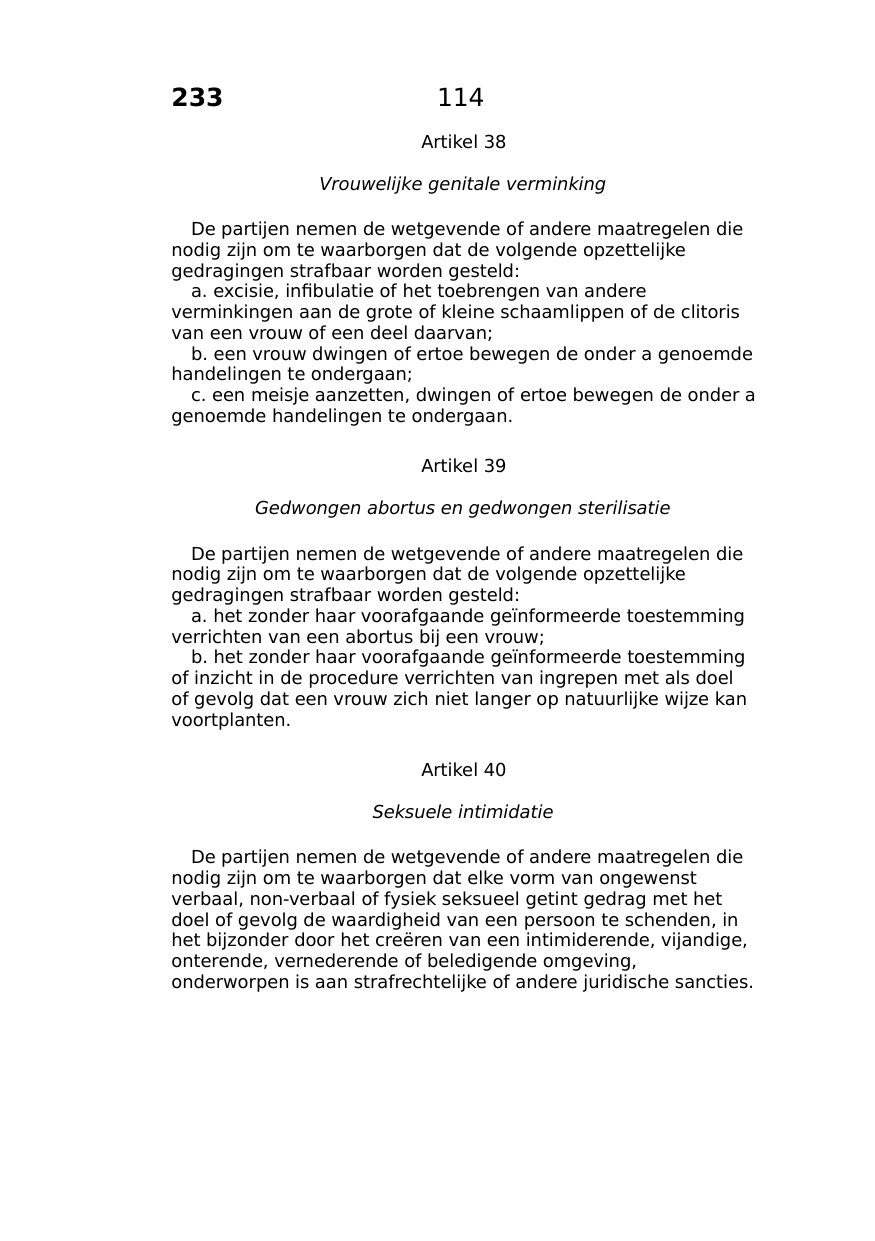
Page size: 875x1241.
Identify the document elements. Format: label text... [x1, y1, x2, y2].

text c. een meisje aanzetten, dwingen of ertoe bewegen de onder a genoemde handelingen te ondergaan. [171, 385, 756, 426]
text b. een vrouw dwingen of ertoe bewegen de onder a genoemde handelingen te ondergaan; [171, 343, 756, 385]
text De partijen nemen de wetgevende of andere maatregelen die nodig zijn om te waarborgen dat de volgende opzettelijke gedragingen strafbaar worden gesteld: [171, 543, 756, 606]
subtitle Artikel 39 Gedwongen abortus en gedwongen sterilisatie [171, 456, 756, 518]
text b. het zonder haar voorafgaande geïnformeerde toestemming of inzicht in de procedure verrichten van ingrepen met als doel of gevolg dat een vrouw zich niet langer op natuurlijke wijze kan voortplanten. [171, 647, 756, 730]
subtitle Artikel 40 Seksuele intimidatie [171, 760, 756, 822]
text De partijen nemen de wetgevende of andere maatregelen die nodig zijn om te waarborgen dat de volgende opzettelijke gedragingen strafbaar worden gesteld: [171, 219, 756, 281]
text De partijen nemen de wetgevende of andere maatregelen die nodig zijn om te waarborgen dat elke vorm van ongewenst verbaal, non-verbaal of fysiek seksueel getint gedrag met het doel of gevolg de waardigheid van een persoon te schenden, in het bijzonder door het creëren van een intimiderende, vijandige, onterende, vernederende of beledigende omgeving, onderworpen is aan strafrechtelijke of andere juridische sancties. [171, 847, 756, 992]
subtitle Artikel 38 Vrouwelijke genitale verminking [171, 132, 756, 194]
text a. excisie, infibulatie of het toebrengen van andere verminkingen aan de grote of kleine schaamlippen of de clitoris van een vrouw of een deel daarvan; [171, 281, 756, 343]
text a. het zonder haar voorafgaande geïnformeerde toestemming verrichten van een abortus bij een vrouw; [171, 606, 756, 647]
